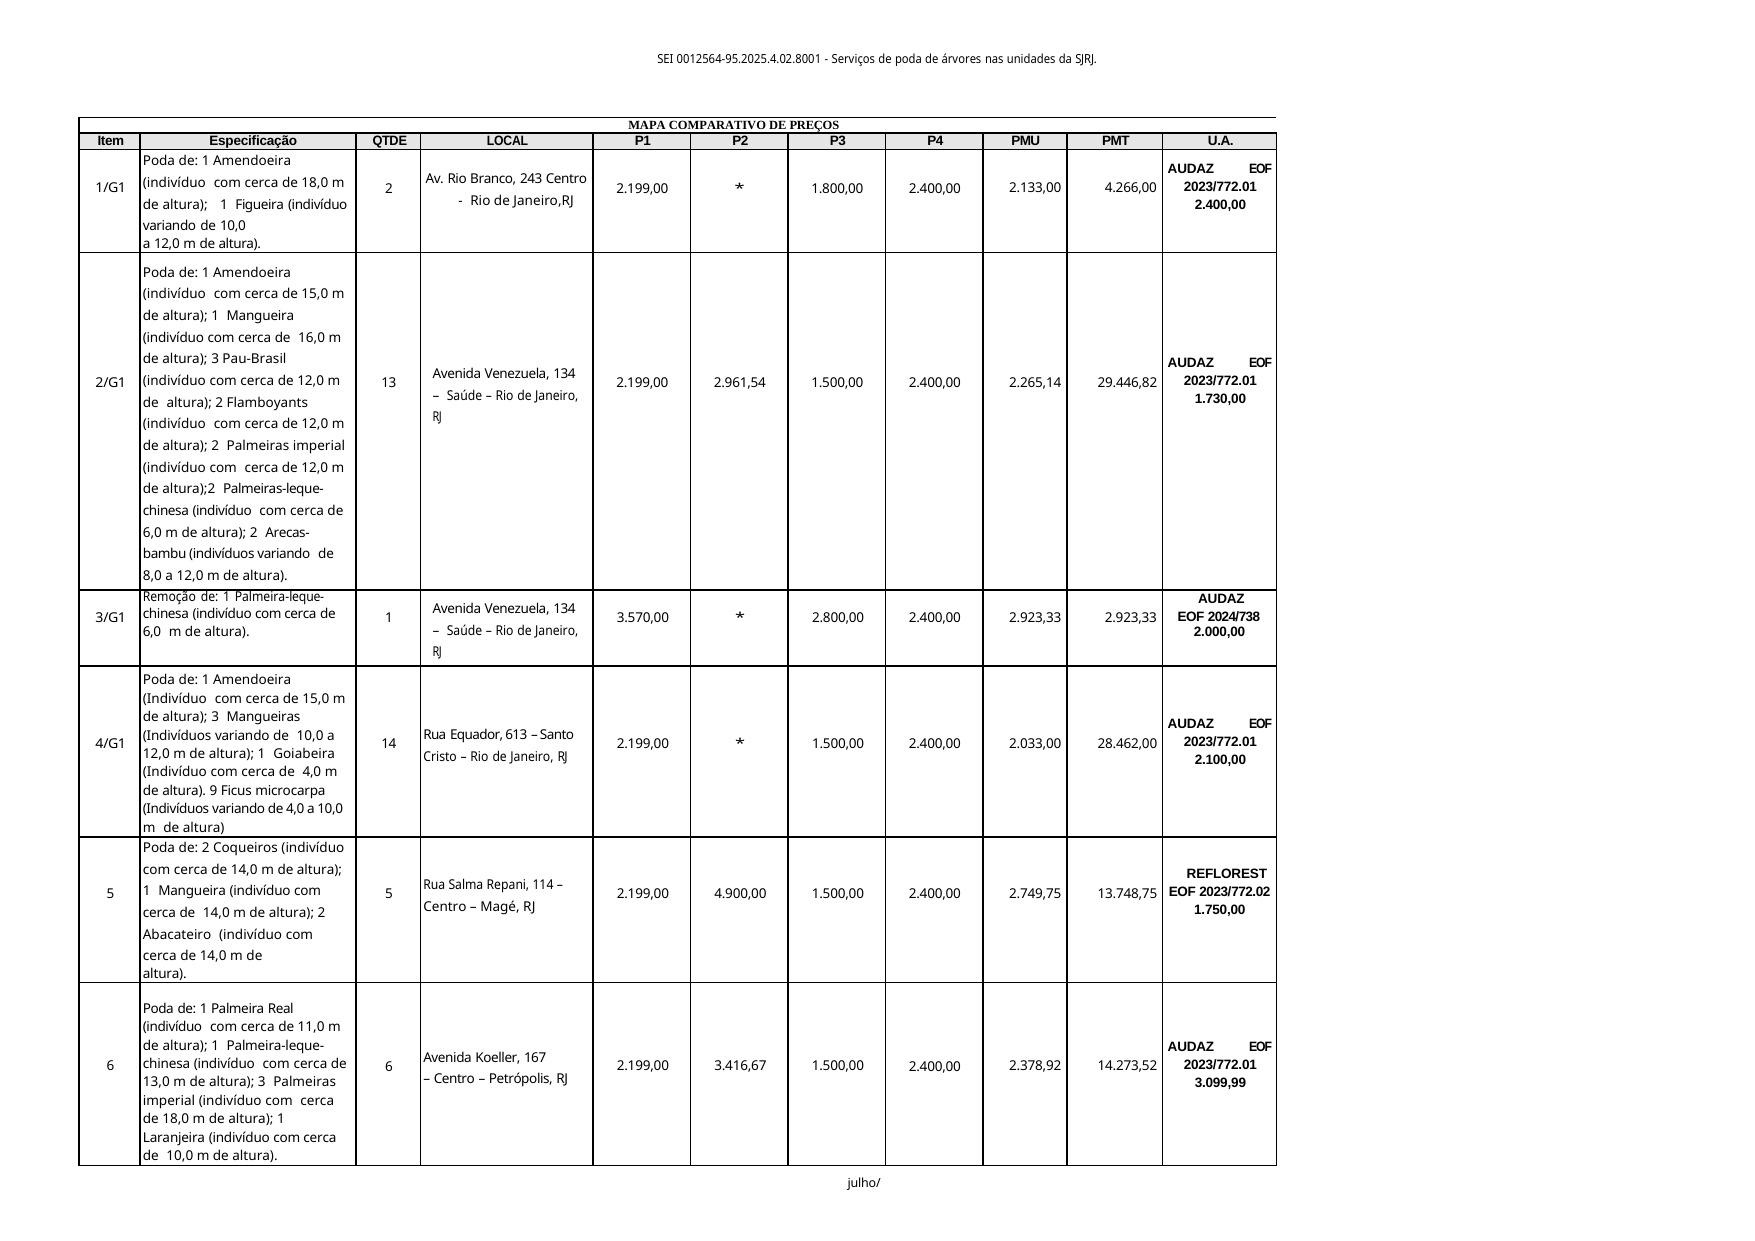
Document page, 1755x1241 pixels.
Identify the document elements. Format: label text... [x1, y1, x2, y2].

table_cell Remoção de: 1 Palmeira-leque- chinesa (indivíduo com cerca de 6,0 m de altura). [141, 591, 355, 665]
table_header MAPA COMPARATIVO DE PREÇOS [80, 118, 1276, 132]
table_cell 28.462,00 [1068, 667, 1162, 836]
table_cell Especificação [141, 134, 355, 149]
table_cell 2.199,00 [594, 667, 690, 836]
table_cell 13.748,75 [1068, 838, 1162, 982]
table_cell 14 [357, 667, 420, 836]
table_cell Avenida Venezuela, 134 – Saúde – Rio de Janeiro, RJ [421, 253, 592, 589]
table_cell 13 [357, 253, 420, 589]
table_cell Item [80, 134, 139, 149]
table_cell 2.199,00 [594, 150, 690, 252]
table_cell 6 [357, 983, 420, 1164]
table_cell 1.500,00 [789, 838, 885, 982]
table_cell 29.446,82 [1068, 253, 1162, 589]
table_cell 2.923,33 [984, 591, 1066, 665]
table_cell 1.500,00 [789, 667, 885, 836]
table_cell * [691, 150, 787, 252]
table_cell AUDAZ EOF 2023/772.01 2.400,00 [1163, 150, 1276, 252]
table_cell 5 [357, 838, 420, 982]
table_cell 2.133,00 [984, 150, 1066, 252]
table_cell 2/G1 [80, 253, 139, 589]
table_cell 2.400,00 [886, 150, 982, 252]
table_cell 1/G1 [80, 150, 139, 252]
table_cell Poda de: 1 Palmeira Real (indivíduo com cerca de 11,0 m de altura); 1 Palmeira-leque-chinesa (indivíduo com cerca de 13,0 m de altura); 3 Palmeiras imperial (indivíduo com cerca de 18,0 m de altura); 1 Laranjeira (indivíduo com cerca de 10,0 m de altura). [141, 983, 355, 1164]
table_cell Poda de: 1 Amendoeira (indivíduo com cerca de 15,0 m de altura); 1 Mangueira (indivíduo com cerca de 16,0 m de altura); 3 Pau-Brasil (indivíduo com cerca de 12,0 m de altura); 2 Flamboyants (indivíduo com cerca de 12,0 m de altura); 2 Palmeiras imperial (indivíduo com cerca de 12,0 m de altura);2 Palmeiras-leque-chinesa (indivíduo com cerca de 6,0 m de altura); 2 Arecas-bambu (indivíduos variando de 8,0 a 12,0 m de altura). [141, 253, 355, 589]
table_cell 2.199,00 [594, 838, 690, 982]
table_cell 4/G1 [80, 667, 139, 836]
table_cell PMT [1068, 134, 1162, 149]
table_cell 2.800,00 [789, 591, 885, 665]
table_cell Avenida Venezuela, 134 – Saúde – Rio de Janeiro, RJ [421, 591, 592, 665]
table_cell AUDAZ EOF 2023/772.01 1.730,00 [1163, 253, 1276, 589]
table_cell 5 [80, 838, 139, 982]
table_cell 2.400,00 [886, 983, 982, 1164]
table_cell Avenida Koeller, 167 – Centro – Petrópolis, RJ [421, 983, 592, 1164]
table_cell 2.378,92 [984, 983, 1066, 1164]
table_cell 2.749,75 [984, 838, 1066, 982]
table_cell 1.800,00 [789, 150, 885, 252]
table_cell P3 [789, 134, 885, 149]
table_cell Poda de: 1 Amendoeira (indivíduo com cerca de 18,0 m de altura); 1 Figueira (indivíduo variando de 10,0 a 12,0 m de altura). [141, 150, 355, 252]
table_cell 2.199,00 [594, 983, 690, 1164]
table_cell 2.199,00 [594, 253, 690, 589]
table_cell 14.273,52 [1068, 983, 1162, 1164]
table_cell AUDAZ EOF 2023/772.01 3.099,99 [1163, 983, 1276, 1164]
table_cell 1.500,00 [789, 253, 885, 589]
table_cell Rua Salma Repani, 114 – Centro – Magé, RJ [421, 838, 592, 982]
table_cell 2.961,54 [691, 253, 787, 589]
table_cell P2 [691, 134, 787, 149]
table_cell 3.570,00 [594, 591, 690, 665]
table_cell 6 [80, 983, 139, 1164]
table_cell REFLOREST EOF 2023/772.02 1.750,00 [1163, 838, 1276, 982]
table_cell 2.265,14 [984, 253, 1066, 589]
table_cell Poda de: 1 Amendoeira (Indivíduo com cerca de 15,0 m de altura); 3 Mangueiras (Indivíduos variando de 10,0 a 12,0 m de altura); 1 Goiabeira (Indivíduo com cerca de 4,0 m de altura). 9 Ficus microcarpa (Indivíduos variando de 4,0 a 10,0 m de altura) [141, 667, 355, 836]
table_cell AUDAZ EOF 2024/738 2.000,00 [1163, 591, 1276, 665]
table_cell 2.033,00 [984, 667, 1066, 836]
table_cell PMU [984, 134, 1066, 149]
table_cell 3/G1 [80, 591, 139, 665]
table_cell Rua Equador, 613 – Santo Cristo – Rio de Janeiro, RJ [421, 667, 592, 836]
table_cell 2.400,00 [886, 667, 982, 836]
table_cell 1 [357, 591, 420, 665]
table_cell U.A. [1163, 134, 1276, 149]
table_cell QTDE [357, 134, 420, 149]
table_cell 4.266,00 [1068, 150, 1162, 252]
table_cell 4.900,00 [691, 838, 787, 982]
table_cell * [691, 591, 787, 665]
table_cell 1.500,00 [789, 983, 885, 1164]
table_cell 3.416,67 [691, 983, 787, 1164]
table_cell P1 [594, 134, 690, 149]
table_cell 2.400,00 [886, 838, 982, 982]
table_cell 2.400,00 [886, 253, 982, 589]
table_cell P4 [886, 134, 982, 149]
table_cell 2.923,33 [1068, 591, 1162, 665]
table_cell AUDAZ EOF 2023/772.01 2.100,00 [1163, 667, 1276, 836]
table_cell 2 [357, 150, 420, 252]
table_cell 2.400,00 [886, 591, 982, 665]
table_cell Poda de: 2 Coqueiros (indivíduo com cerca de 14,0 m de altura); 1 Mangueira (indivíduo com cerca de 14,0 m de altura); 2 Abacateiro (indivíduo com cerca de 14,0 m de altura). [141, 838, 355, 982]
table_cell LOCAL [421, 134, 592, 149]
table_cell * [691, 667, 787, 836]
table_cell Av. Rio Branco, 243 Centro - Rio de Janeiro,RJ [421, 150, 592, 252]
